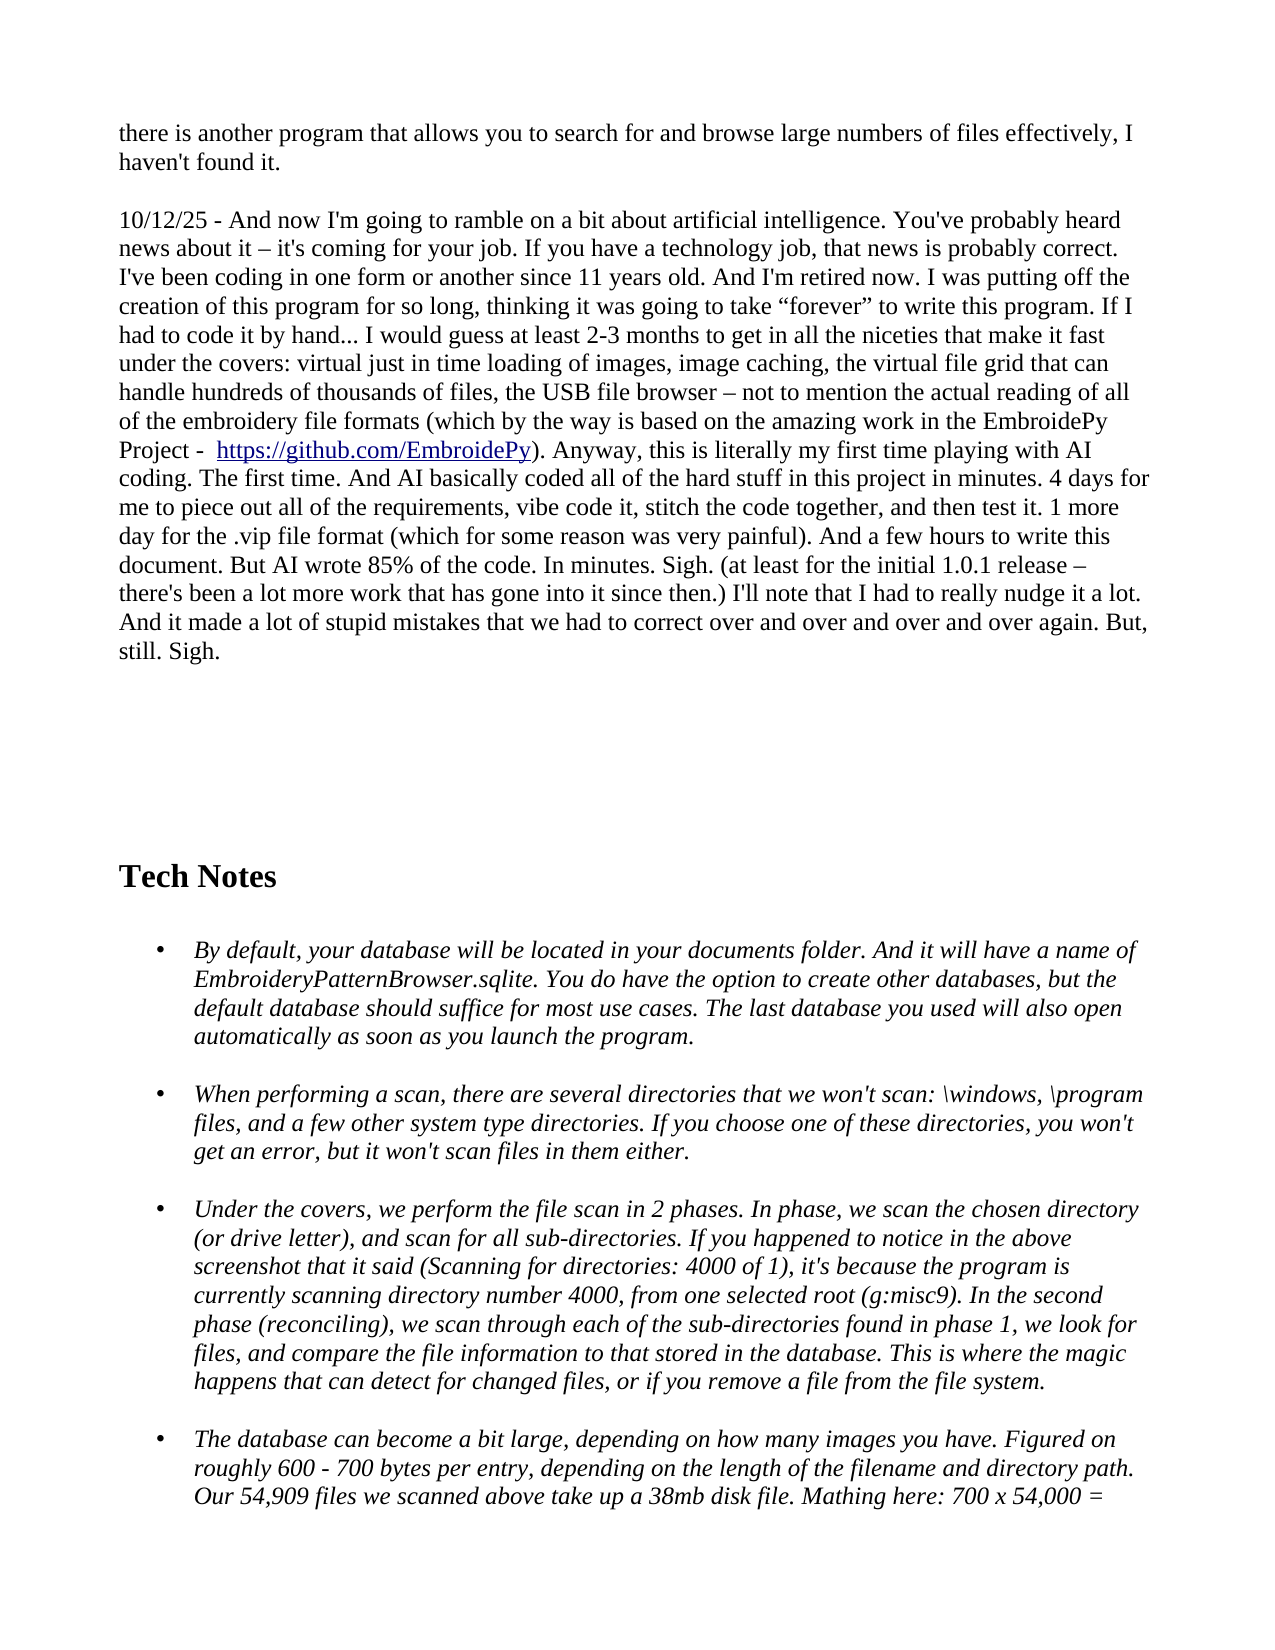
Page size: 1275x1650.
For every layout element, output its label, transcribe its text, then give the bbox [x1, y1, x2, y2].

list When performing a scan, there are several directories that we won't scan: \windows, \program files, and a few other system type directories. If you choose one of these directories, you won't get an error, but it won't scan files in them either. [156, 1079, 1156, 1165]
list Under the covers, we perform the file scan in 2 phases. In phase, we scan the chosen directory (or drive letter), and scan for all sub-directories. If you happened to notice in the above screenshot that it said (Scanning for directories: 4000 of 1), it's because the program is currently scanning directory number 4000, from one selected root (g:misc9). In the second phase (reconciling), we scan through each of the sub-directories found in phase 1, we look for files, and compare the file information to that stored in the database. This is where the magic happens that can detect for changed files, or if you remove a file from the file system. [156, 1194, 1156, 1395]
text 10/12/25 - And now I'm going to ramble on a bit about artificial intelligence. You've probably heard news about it – it's coming for your job. If you have a technology job, that news is probably correct. I've been coding in one form or another since 11 years old. And I'm retired now. I was putting off the creation of this program for so long, thinking it was going to take “forever” to write this program. If I had to code it by hand... I would guess at least 2-3 months to get in all the niceties that make it fast under the covers: virtual just in time loading of images, image caching, the virtual file grid that can handle hundreds of thousands of files, the USB file browser – not to mention the actual reading of all of the embroidery file formats (which by the way is based on the amazing work in the EmbroidePy Project - https://github.com/EmbroidePy). Anyway, this is literally my first time playing with AI coding. The first time. And AI basically coded all of the hard stuff in this project in minutes. 4 days for me to piece out all of the requirements, vibe code it, stitch the code together, and then test it. 1 more day for the .vip file format (which for some reason was very painful). And a few hours to write this document. But AI wrote 85% of the code. In minutes. Sigh. (at least for the initial 1.0.1 release – there's been a lot more work that has gone into it since then.) I'll note that I had to really nudge it a lot. And it made a lot of stupid mistakes that we had to correct over and over and over and over again. But, still. Sigh. [118, 205, 1156, 665]
list By default, your database will be located in your documents folder. And it will have a name of EmbroideryPatternBrowser.sqlite. You do have the option to create other databases, but the default database should suffice for most use cases. The last database you used will also open automatically as soon as you launch the program. [156, 935, 1156, 1050]
list The database can become a bit large, depending on how many images you have. Figured on roughly 600 - 700 bytes per entry, depending on the length of the filename and directory path. Our 54,909 files we scanned above take up a 38mb disk file. Mathing here: 700 x 54,000 = [156, 1424, 1156, 1510]
subtitle Tech Notes [118, 856, 1156, 894]
text there is another program that allows you to search for and browse large numbers of files effectively, I haven't found it. [118, 118, 1156, 176]
